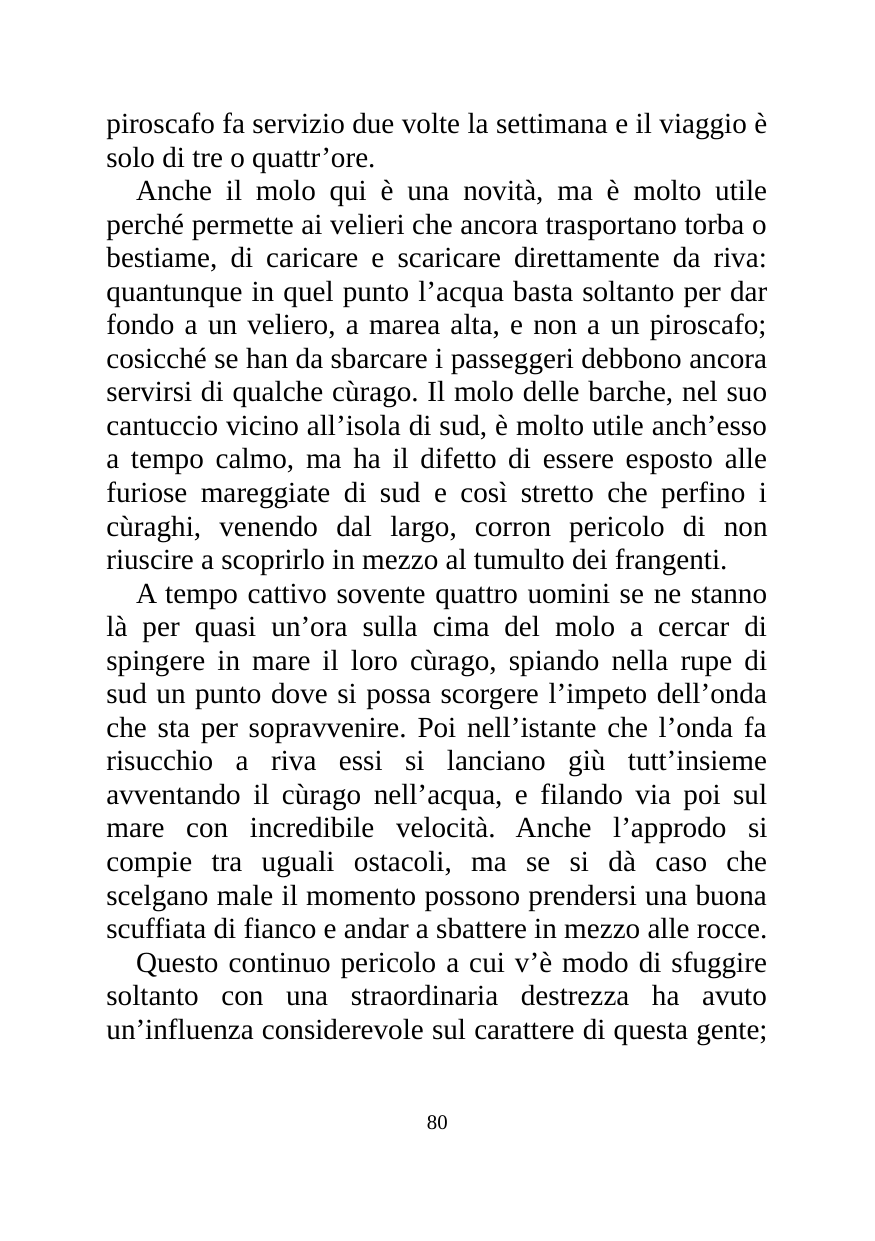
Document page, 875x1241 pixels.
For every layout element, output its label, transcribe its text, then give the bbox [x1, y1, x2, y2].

text Anche il molo qui è una novità, ma è molto utile perché permette ai velieri che ancora trasportano torba o bestiame, di caricare e scaricare direttamente da riva: quantunque in quel punto l’acqua basta soltanto per dar fondo a un veliero, a marea alta, e non a un piroscafo; cosicché se han da sbarcare i passeggeri debbono ancora servirsi di qualche cùrago. Il molo delle barche, nel suo cantuccio vicino all’isola di sud, è molto utile anch’esso a tempo calmo, ma ha il difetto di essere esposto alle furiose mareggiate di sud e così stretto che perfino i cùraghi, venendo dal largo, corron pericolo di non riuscire a scoprirlo in mezzo al tumulto dei frangenti. [106, 173, 768, 576]
text A tempo cattivo sovente quattro uomini se ne stanno là per quasi un’ora sulla cima del molo a cercar di spingere in mare il loro cùrago, spiando nella rupe di sud un punto dove si possa scorgere l’impeto dell’onda che sta per sopravvenire. Poi nell’istante che l’onda fa risucchio a riva essi si lanciano giù tutt’insieme avventando il cùrago nell’acqua, e filando via poi sul mare con incredibile velocità. Anche l’approdo si compie tra uguali ostacoli, ma se si dà caso che scelgano male il momento possono prendersi una buona scuffiata di fianco e andar a sbattere in mezzo alle rocce. [106, 576, 768, 945]
text Questo continuo pericolo a cui v’è modo di sfuggire soltanto con una straordinaria destrezza ha avuto un’influenza considerevole sul carattere di questa gente; [106, 945, 768, 1045]
text piroscafo fa servizio due volte la settimana e il viaggio è solo di tre o quattr’ore. [106, 106, 768, 173]
